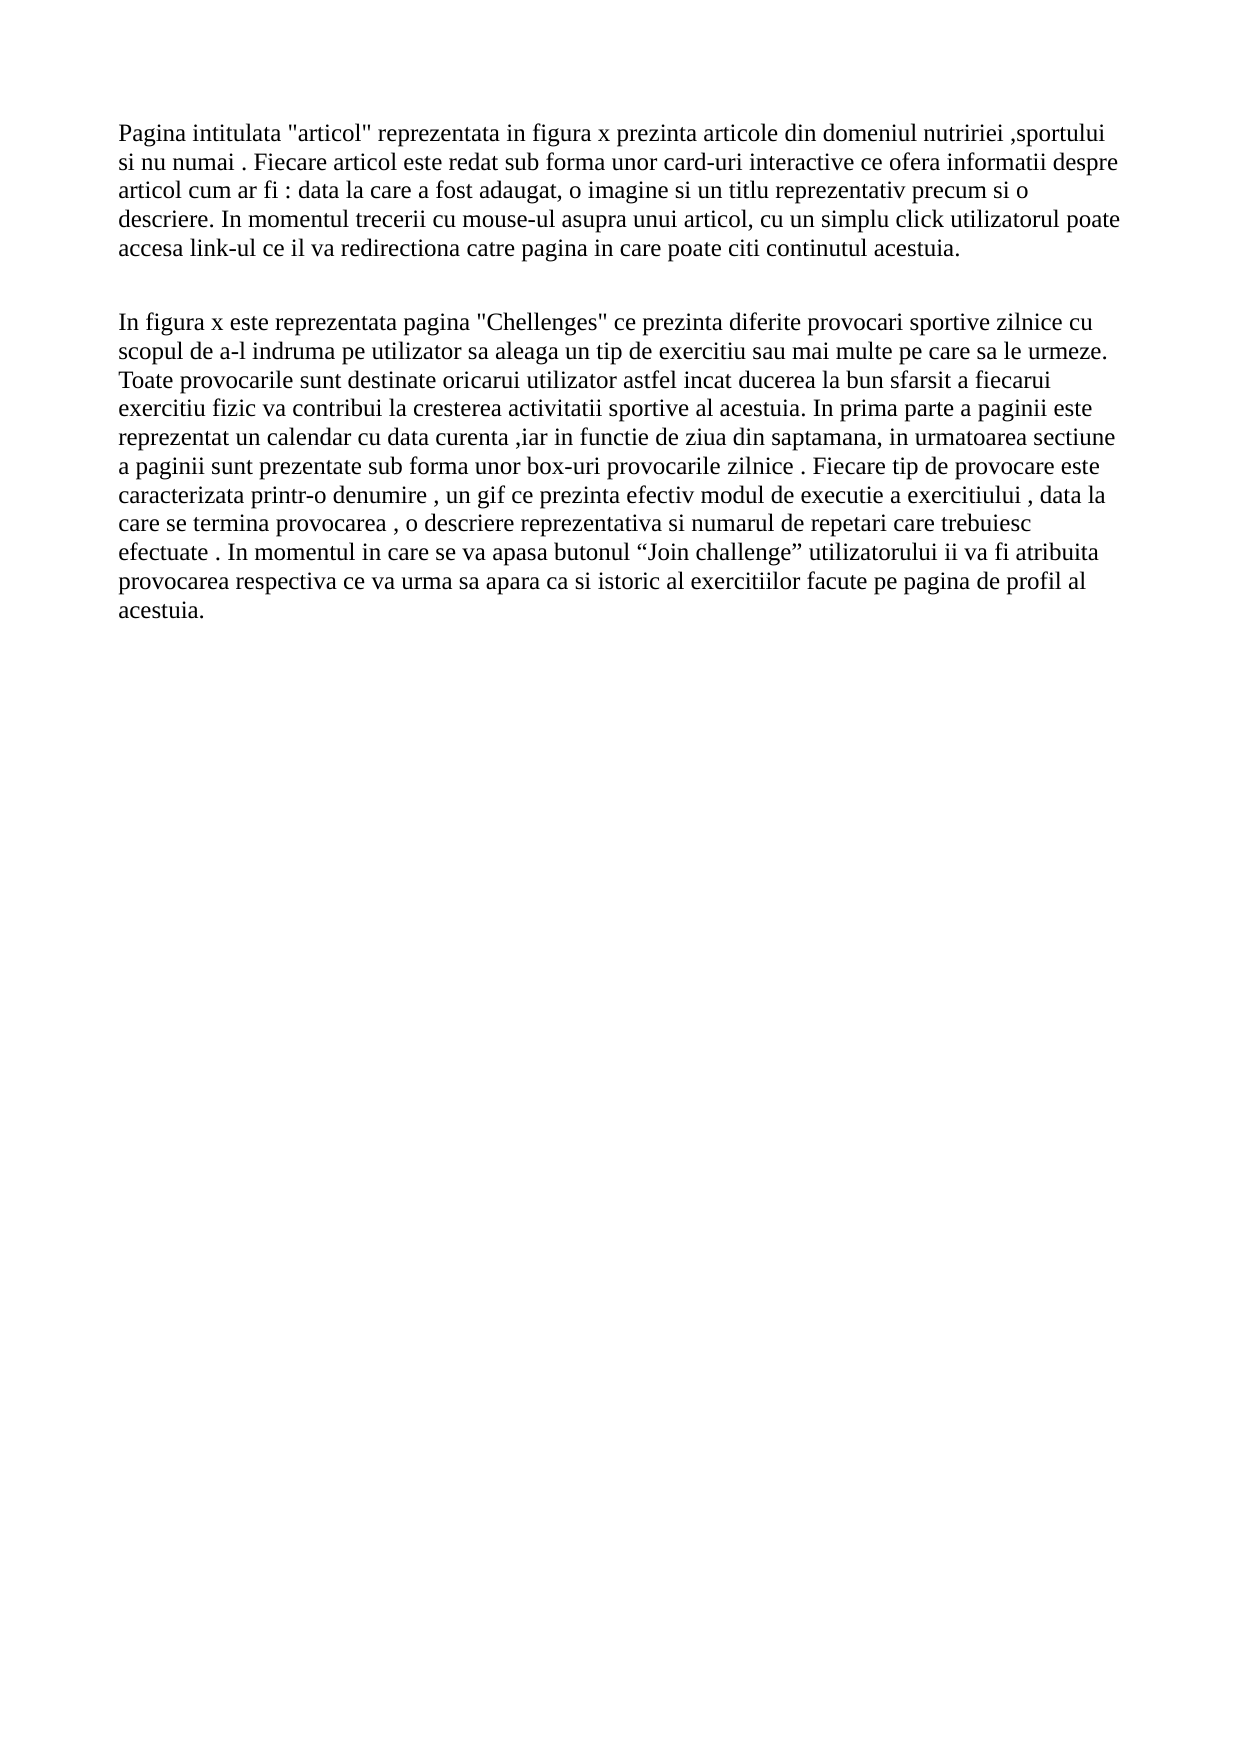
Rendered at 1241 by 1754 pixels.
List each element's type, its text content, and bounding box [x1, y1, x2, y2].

text In figura x este reprezentata pagina "Chellenges" ce prezinta diferite provocari sportive zilnice cu scopul de a-l indruma pe utilizator sa aleaga un tip de exercitiu sau mai multe pe care sa le urmeze. Toate provocarile sunt destinate oricarui utilizator astfel incat ducerea la bun sfarsit a fiecarui exercitiu fizic va contribui la cresterea activitatii sportive al acestuia. In prima parte a paginii este reprezentat un calendar cu data curenta ,iar in functie de ziua din saptamana, in urmatoarea sectiune a paginii sunt prezentate sub forma unor box-uri provocarile zilnice . Fiecare tip de provocare este caracterizata printr-o denumire , un gif ce prezinta efectiv modul de executie a exercitiului , data la care se termina provocarea , o descriere reprezentativa si numarul de repetari care trebuiesc efectuate . In momentul in care se va apasa butonul “Join challenge” utilizatorului ii va fi atribuita provocarea respectiva ce va urma sa apara ca si istoric al exercitiilor facute pe pagina de profil al acestuia. [118, 307, 1122, 623]
text Pagina intitulata "articol" reprezentata in figura x prezinta articole din domeniul nutririei ,sportului si nu numai . Fiecare articol este redat sub forma unor card-uri interactive ce ofera informatii despre articol cum ar fi : data la care a fost adaugat, o imagine si un titlu reprezentativ precum si o descriere. In momentul trecerii cu mouse-ul asupra unui articol, cu un simplu click utilizatorul poate accesa link-ul ce il va redirectiona catre pagina in care poate citi continutul acestuia. [118, 118, 1122, 262]
